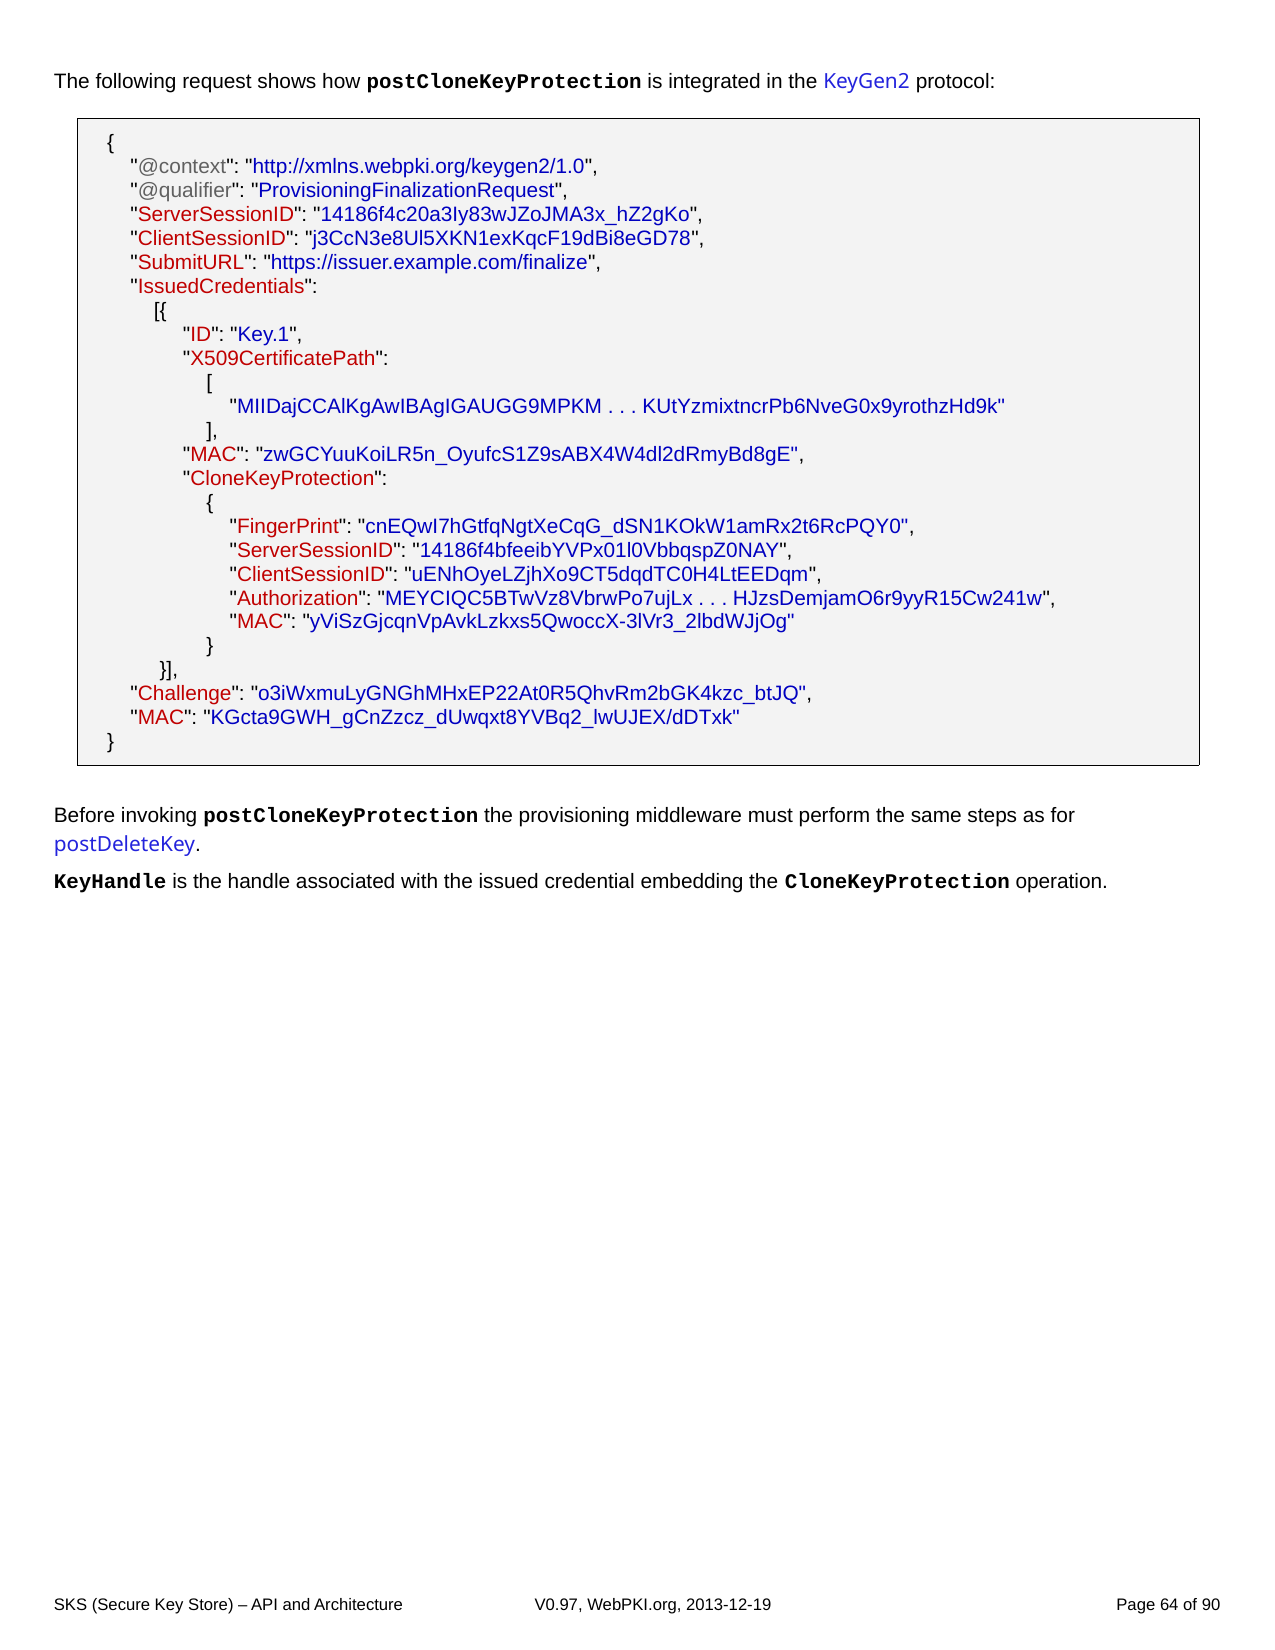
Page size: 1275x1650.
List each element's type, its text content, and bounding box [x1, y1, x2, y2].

table_header { "@context": "http://xmlns.webpki.org/keygen2/1.0", "@qualifier": "ProvisioningFinalizationRequest", "ServerSessionID": "14186f4c20a3Iy83wJZoJMA3x_hZ2gKo", "ClientSessionID": "j3CcN3e8Ul5XKN1exKqcF19dBi8eGD78", "SubmitURL": "https://issuer.example.com/finalize", "IssuedCredentials": [{ "ID": "Key.1", "X509CertificatePath": [ "MIIDajCCAlKgAwIBAgIGAUGG9MPKM . . . KUtYzmixtncrPb6NveG0x9yrothzHd9k" ], "MAC": "zwGCYuuKoiLR5n_OyufcS1Z9sABX4W4dl2dRmyBd8gE", "CloneKeyProtection": { "FingerPrint": "cnEQwI7hGtfqNgtXeCqG_dSN1KOkW1amRx2t6RcPQY0", "ServerSessionID": "14186f4bfeeibYVPx01l0VbbqspZ0NAY", "ClientSessionID": "uENhOyeLZjhXo9CT5dqdTC0H4LtEEDqm", "Authorization": "MEYCIQC5BTwVz8VbrwPo7ujLx . . . HJzsDemjamO6r9yyR15Cw241w", "MAC": "yViSzGjcqnVpAvkLzkxs5QwoccX-3lVr3_2lbdWJjOg" } }], "Challenge": "o3iWxmuLyGNGhMHxEP22At0R5QhvRm2bGK4kzc_btJQ", "MAC": "KGcta9GWH_gCnZzcz_dUwqxt8YVBq2_lwUJEX/dDTxk" } [78, 119, 1199, 765]
text Before invoking postCloneKeyProtection the provisioning middleware must perform the same steps as for postDeleteKey. [54, 801, 1221, 858]
text The following request shows how postCloneKeyProtection is integrated in the KeyGen2 protocol: [54, 66, 1221, 118]
text KeyHandle is the handle associated with the issued credential embedding the CloneKeyProtection operation. [54, 869, 1221, 895]
